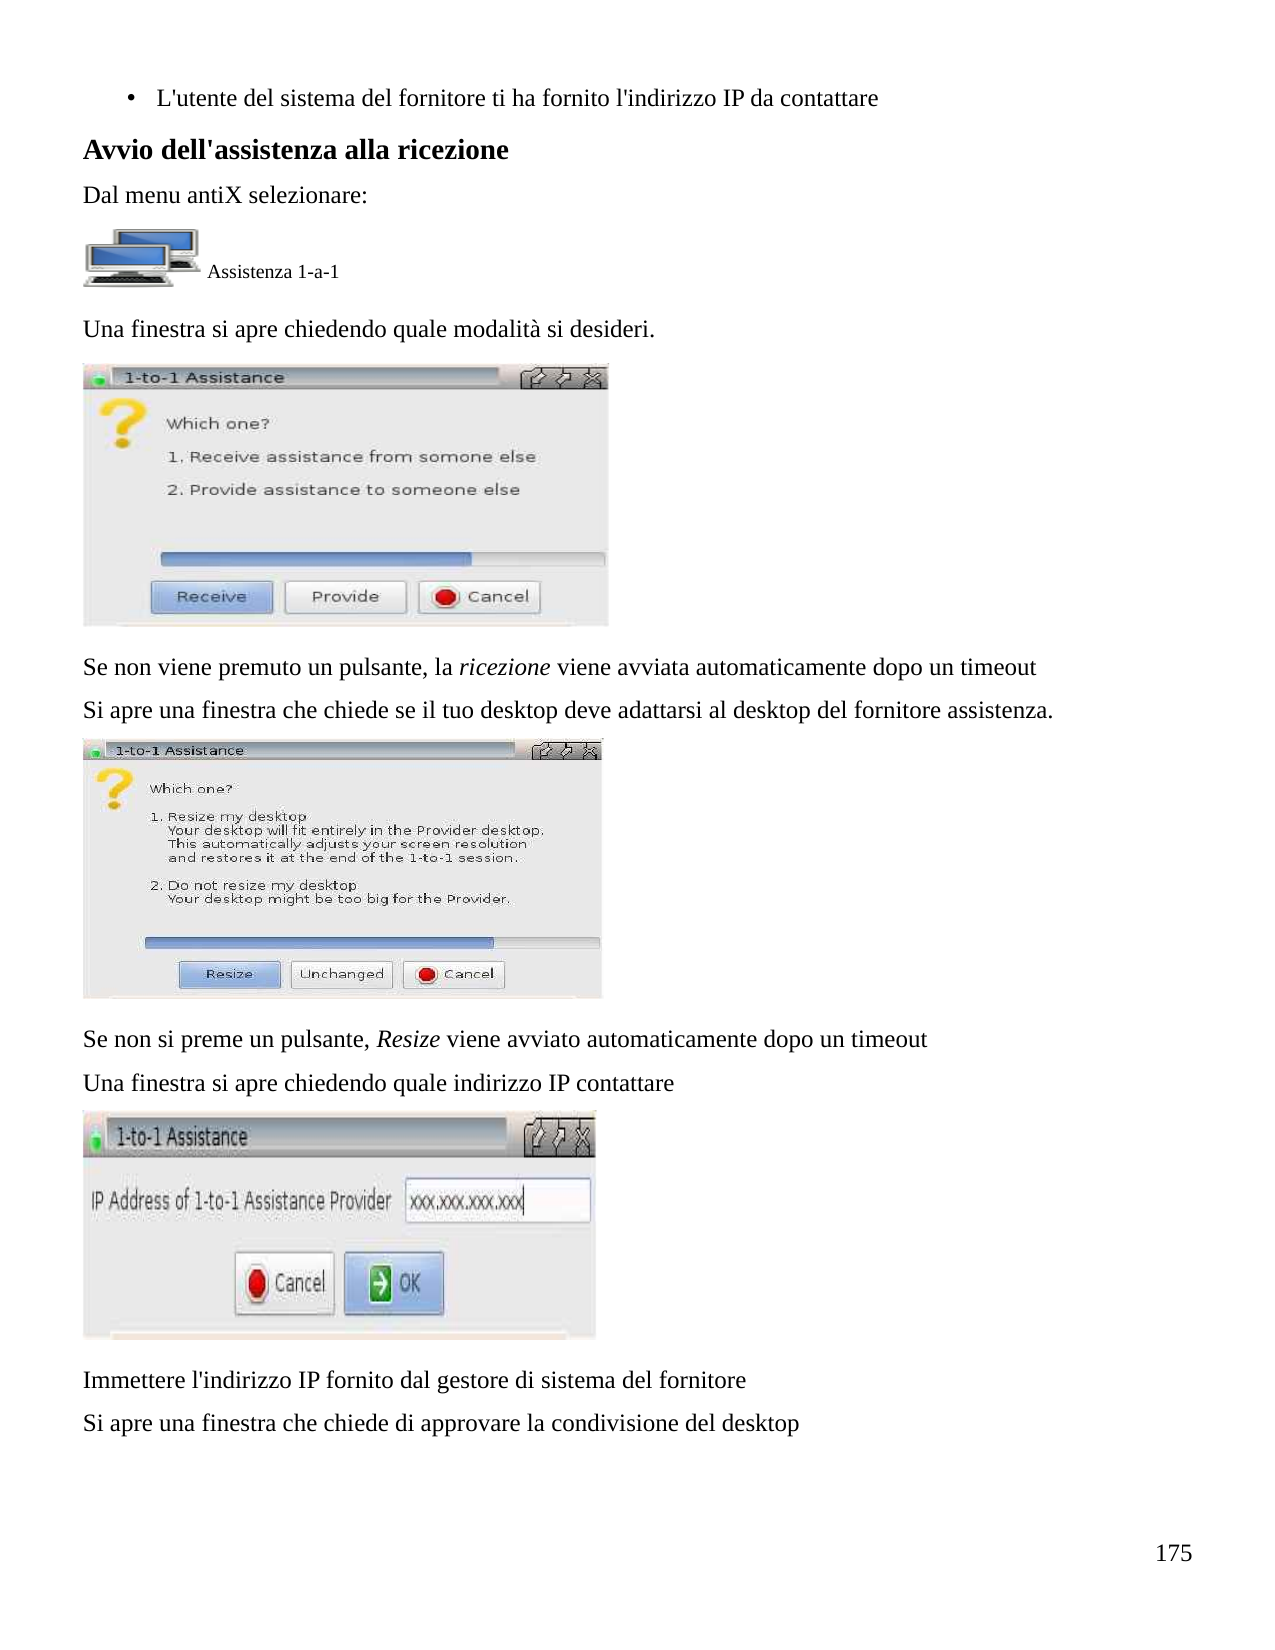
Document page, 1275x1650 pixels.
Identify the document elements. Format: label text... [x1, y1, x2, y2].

text Una finestra si apre chiedendo quale indirizzo IP contattare [83, 1068, 1192, 1096]
picture [82, 363, 610, 627]
text Una finestra si apre chiedendo quale modalità si desideri. [83, 314, 1192, 343]
text Si apre una finestra che chiede di approvare la condivisione del desktop [83, 1408, 1192, 1437]
picture [82, 228, 201, 288]
text Assistenza 1-a-1 [83, 257, 1192, 288]
picture [82, 1110, 597, 1340]
list L'utente del sistema del fornitore ti ha fornito l'indirizzo IP da contattare [127, 83, 1192, 111]
text Se non si preme un pulsante, Resize viene avviato automaticamente dopo un timeout [83, 1024, 1192, 1053]
text Dal menu antiX selezionare: [83, 180, 1192, 208]
text Immettere l'indirizzo IP fornito dal gestore di sistema del fornitore [83, 1365, 1192, 1394]
text Si apre una finestra che chiede se il tuo desktop deve adattarsi al desktop del fornitore assistenza. [83, 695, 1192, 724]
text Avvio dell'assistenza alla ricezione [83, 132, 1192, 165]
picture [82, 738, 604, 999]
text Se non viene premuto un pulsante, la ricezione viene avviata automaticamente dopo un timeout [83, 652, 1192, 681]
